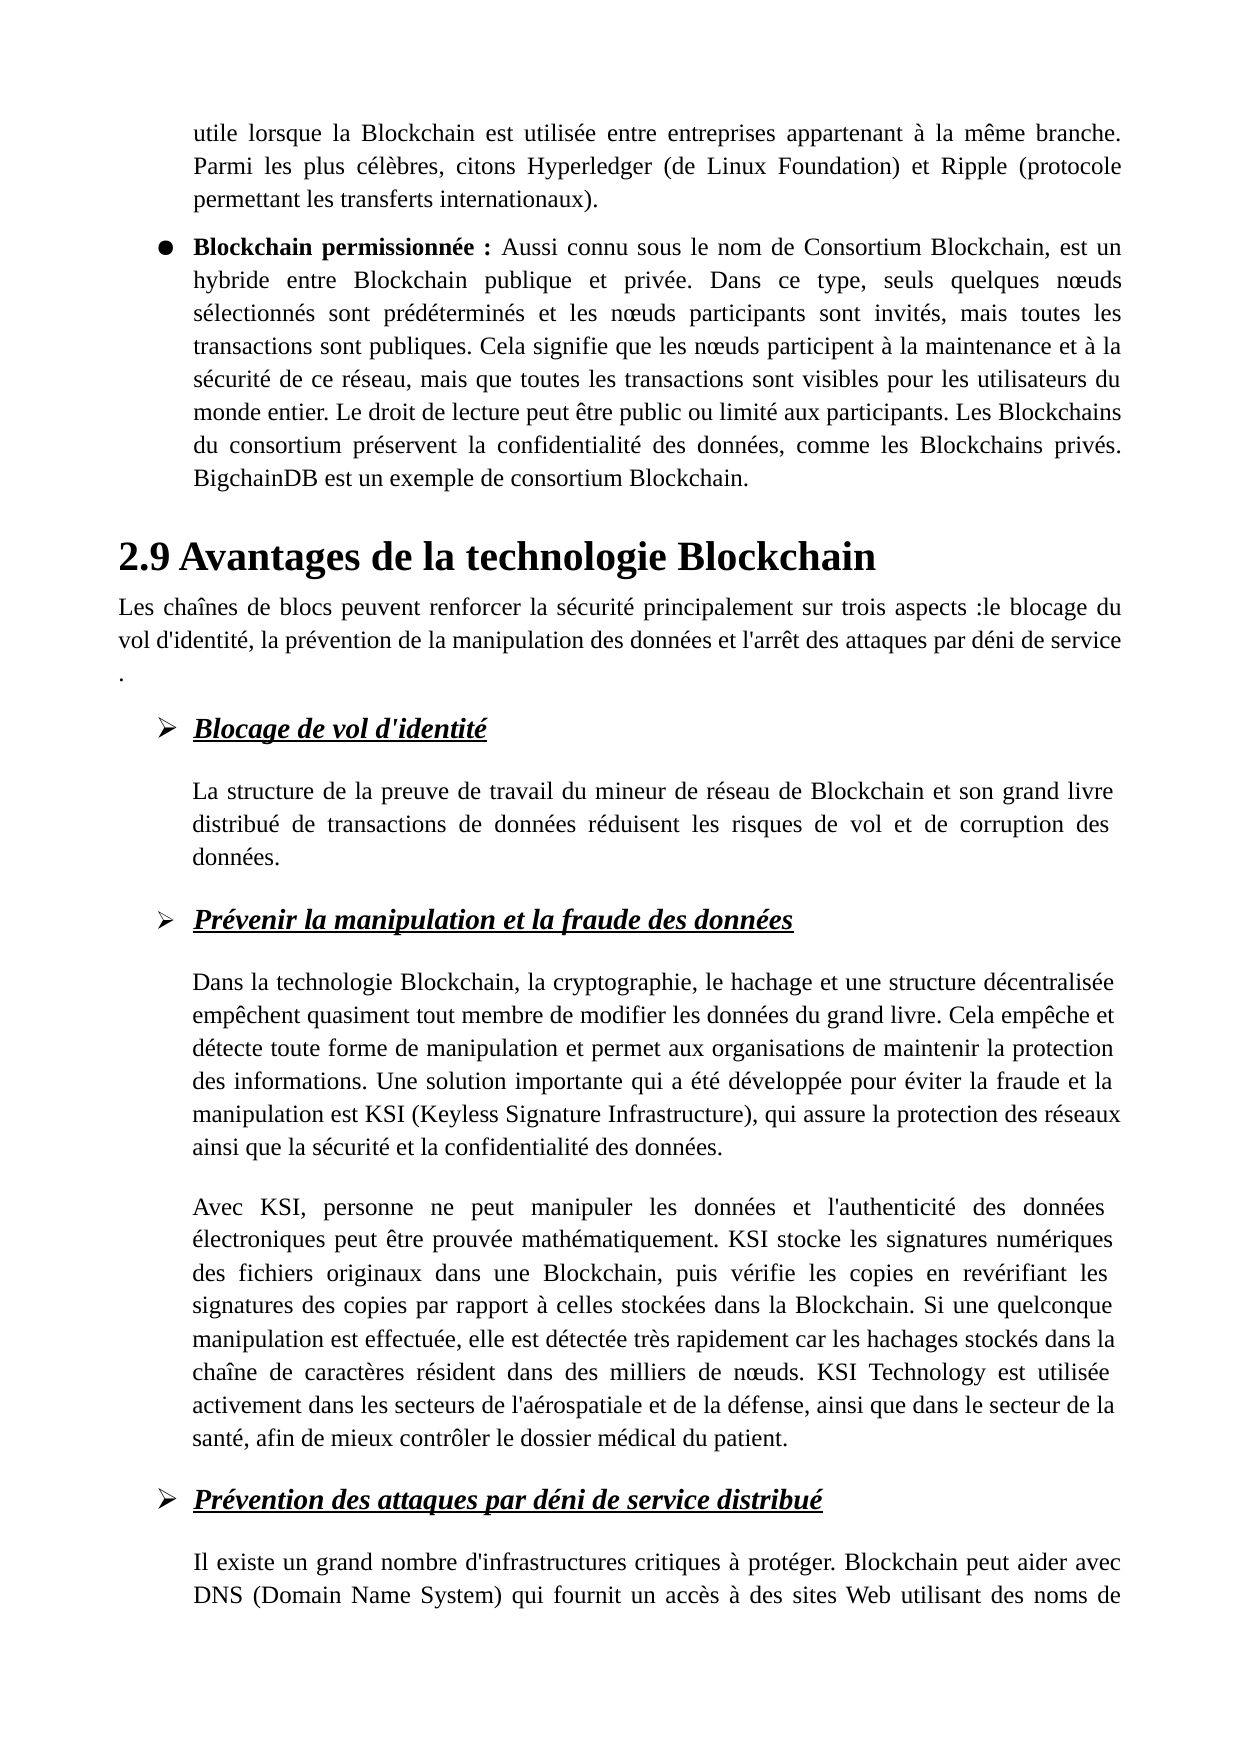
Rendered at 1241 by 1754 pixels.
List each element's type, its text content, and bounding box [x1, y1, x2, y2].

list Il existe un grand nombre d'infrastructures critiques à protéger. Blockchain peut aider avec DNS (Domain Name System) qui fournit un accès à des sites Web utilisant des noms de [156, 1547, 1122, 1609]
subtitle 2.9 Avantages de la technologie Blockchain [118, 531, 1122, 579]
text La structure de la preuve de travail du mineur de réseau de Blockchain et son grand livre distribué de transactions de données réduisent les risques de vol et de corruption des données. [118, 776, 1122, 871]
text Avec KSI, personne ne peut manipuler les données et l'authenticité des données électroniques peut être prouvée mathématiquement. KSI stocke les signatures numériques des fichiers originaux dans une Blockchain, puis vérifie les copies en revérifiant les signatures des copies par rapport à celles stockées dans la Blockchain. Si une quelconque manipulation est effectuée, elle est détectée très rapidement car les hachages stockés dans la chaîne de caractères résident dans des milliers de nœuds. KSI Technology est utilisée activement dans les secteurs de l'aérospatiale et de la défense, ainsi que dans le secteur de la santé, afin de mieux contrôler le dossier médical du patient. [118, 1192, 1122, 1451]
text Dans la technologie Blockchain, la cryptographie, le hachage et une structure décentralisée empêchent quasiment tout membre de modifier les données du grand livre. Cela empêche et détecte toute forme de manipulation et permet aux organisations de maintenir la protection des informations. Une solution importante qui a été développée pour éviter la fraude et la manipulation est KSI (Keyless Signature Infrastructure), qui assure la protection des réseaux ainsi que la sécurité et la confidentialité des données. [118, 967, 1122, 1161]
list Blocage de vol d'identité [156, 711, 1122, 745]
list utile lorsque la Blockchain est utilisée entre entreprises appartenant à la même branche. Parmi les plus célèbres, citons Hyperledger (de Linux Foundation) et Ripple (protocole permettant les transferts internationaux). [156, 118, 1122, 213]
list Prévention des attaques par déni de service distribué [156, 1482, 1122, 1516]
list Prévenir la manipulation et la fraude des données [156, 902, 1122, 936]
text Les chaînes de blocs peuvent renforcer la sécurité principalement sur trois aspects :le blocage du vol d'identité, la prévention de la manipulation des données et l'arrêt des attaques par déni de service . [118, 592, 1122, 687]
list Blockchain permissionnée : Aussi connu sous le nom de Consortium Blockchain, est un hybride entre Blockchain publique et privée. Dans ce type, seuls quelques nœuds sélectionnés sont prédéterminés et les nœuds participants sont invités, mais toutes les transactions sont publiques. Cela signifie que les nœuds participent à la maintenance et à la sécurité de ce réseau, mais que toutes les transactions sont visibles pour les utilisateurs du monde entier. Le droit de lecture peut être public ou limité aux participants. Les Blockchains du consortium préservent la confidentialité des données, comme les Blockchains privés. BigchainDB est un exemple de consortium Blockchain. [156, 232, 1122, 492]
